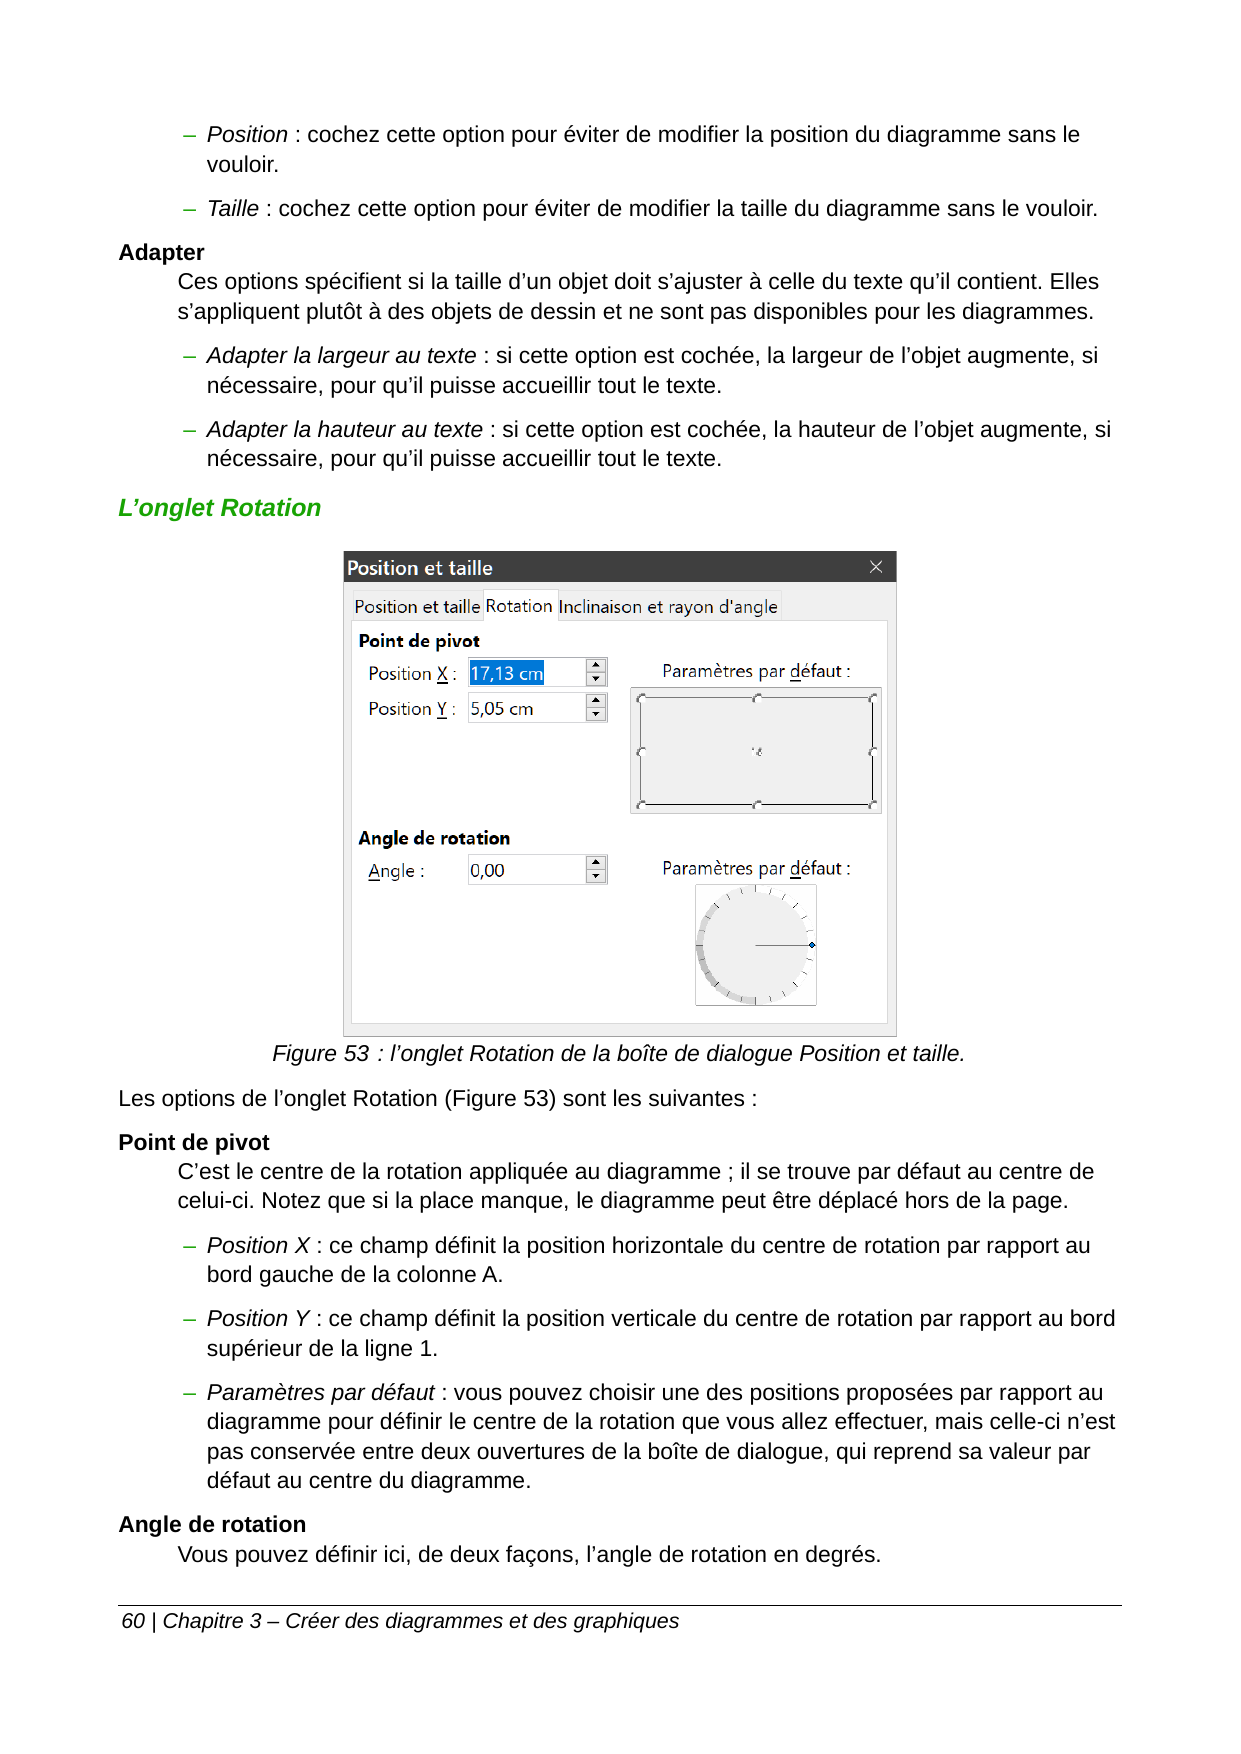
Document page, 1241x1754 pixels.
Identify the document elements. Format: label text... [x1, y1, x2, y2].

subtitle Adapter [118, 236, 1122, 265]
list C’est le centre de la rotation appliquée au diagramme ; il se trouve par défaut au centre de celui-ci. Notez que si la place manque, le diagramme peut être déplacé hors de la page. [177, 1155, 1122, 1214]
subtitle Point de pivot [118, 1125, 1122, 1155]
picture [343, 551, 897, 1037]
text Figure 53 : l’onglet Rotation de la boîte de dialogue Position et taille. [118, 1037, 1122, 1067]
list Position X : ce champ définit la position horizontale du centre de rotation par rapport au bord gauche de la colonne A. [183, 1229, 1122, 1288]
list Adapter la hauteur au texte : si cette option est cochée, la hauteur de l’objet augmente, si nécessaire, pour qu’il puisse accueillir tout le texte. [183, 412, 1122, 471]
subtitle Angle de rotation [118, 1508, 1122, 1538]
list Adapter la largeur au texte : si cette option est cochée, la largeur de l’objet augmente, si nécessaire, pour qu’il puisse accueillir tout le texte. [183, 339, 1122, 398]
list Position : cochez cette option pour éviter de modifier la position du diagramme sans le vouloir. [183, 118, 1122, 177]
list Vous pouvez définir ici, de deux façons, l’angle de rotation en degrés. [177, 1538, 1122, 1567]
list Paramètres par défaut : vous pouvez choisir une des positions proposées par rapport au diagramme pour définir le centre de la rotation que vous allez effectuer, mais celle-ci n’est pas conservée entre deux ouvertures de la boîte de dialogue, qui reprend sa valeur par défaut au centre du diagramme. [183, 1376, 1122, 1494]
list Ces options spécifient si la taille d’un objet doit s’ajuster à celle du texte qu’il contient. Elles s’appliquent plutôt à des objets de dessin et ne sont pas disponibles pour les diagrammes. [177, 265, 1122, 324]
list Position Y : ce champ définit la position verticale du centre de rotation par rapport au bord supérieur de la ligne 1. [183, 1302, 1122, 1361]
text Les options de l’onglet Rotation (Figure 53) sont les suivantes : [118, 1081, 1122, 1111]
list Taille : cochez cette option pour éviter de modifier la taille du diagramme sans le vouloir. [183, 192, 1122, 221]
subtitle L’onglet Rotation [118, 492, 1122, 521]
